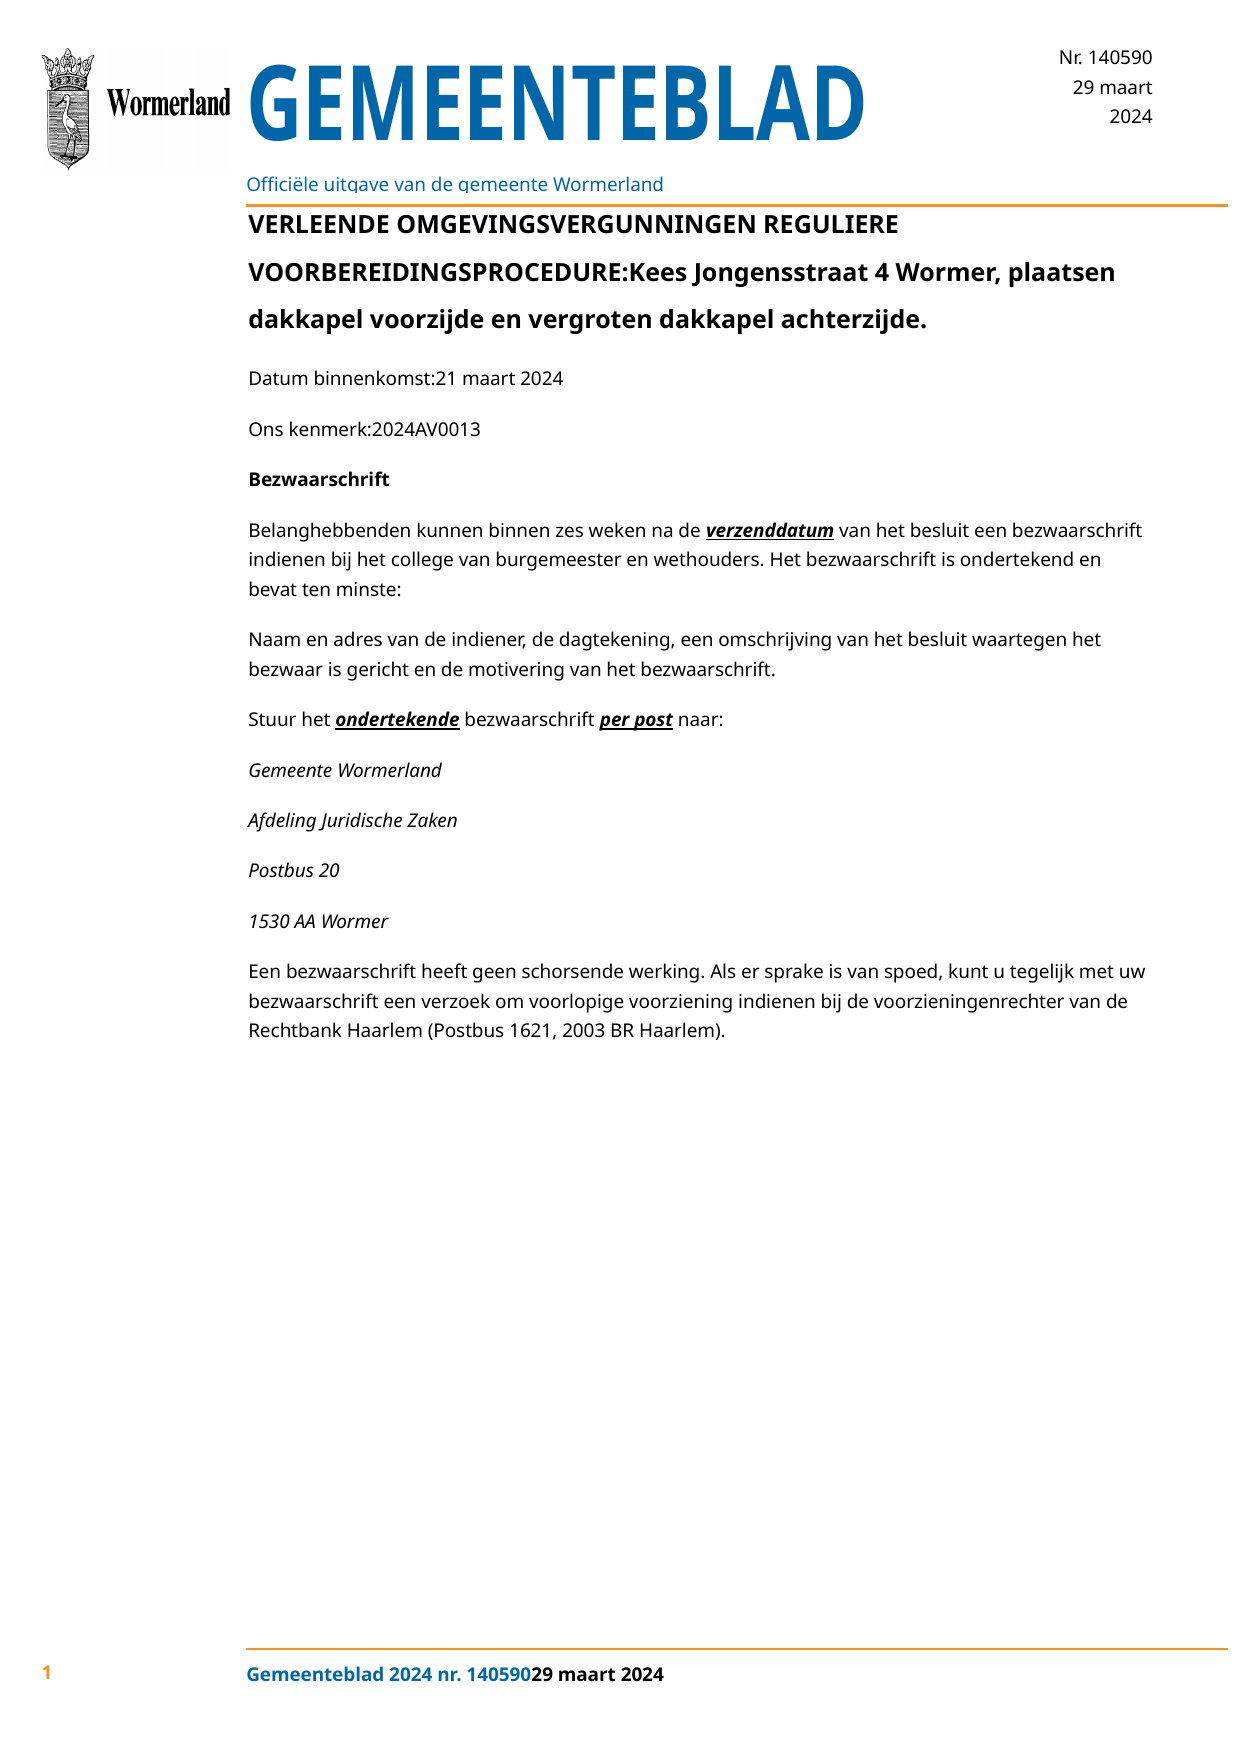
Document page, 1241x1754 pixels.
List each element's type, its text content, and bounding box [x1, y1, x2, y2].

text Stuur het ondertekende bezwaarschrift per post naar: [248, 706, 1152, 732]
text Naam en adres van de indiener, de dagtekening, een omschrijving van het besluit waartegen het bezwaar is gericht en de motivering van het bezwaarschrift. [248, 626, 1152, 682]
picture [41, 47, 231, 172]
text 1530 AA Wormer [248, 908, 1152, 934]
text Ons kenmerk:2024AV0013 [248, 416, 1152, 442]
text Een bezwaarschrift heeft geen schorsende werking. Als er sprake is van spoed, kunt u tegelijk met uw bezwaarschrift een verzoek om voorlopige voorziening indienen bij de voorzieningenrechter van de Rechtbank Haarlem (Postbus 1621, 2003 BR Haarlem). [248, 958, 1152, 1043]
text Afdeling Juridische Zaken [248, 807, 1152, 833]
text Datum binnenkomst:21 maart 2024 [248, 366, 1152, 391]
text Bezwaarschrift [248, 466, 1152, 492]
text Gemeente Wormerland [248, 757, 1152, 782]
text Belanghebbenden kunnen binnen zes weken na de verzenddatum van het besluit een bezwaarschrift indienen bij het college van burgemeester en wethouders. Het bezwaarschrift is ondertekend en bevat ten minste: [248, 517, 1152, 602]
text Postbus 20 [248, 858, 1152, 883]
text VERLEENDE OMGEVINGSVERGUNNINGEN REGULIERE VOORBEREIDINGSPROCEDURE:Kees Jongensstraat 4 Wormer, plaatsen dakkapel voorzijde en vergroten dakkapel achterzijde. [248, 207, 1152, 336]
